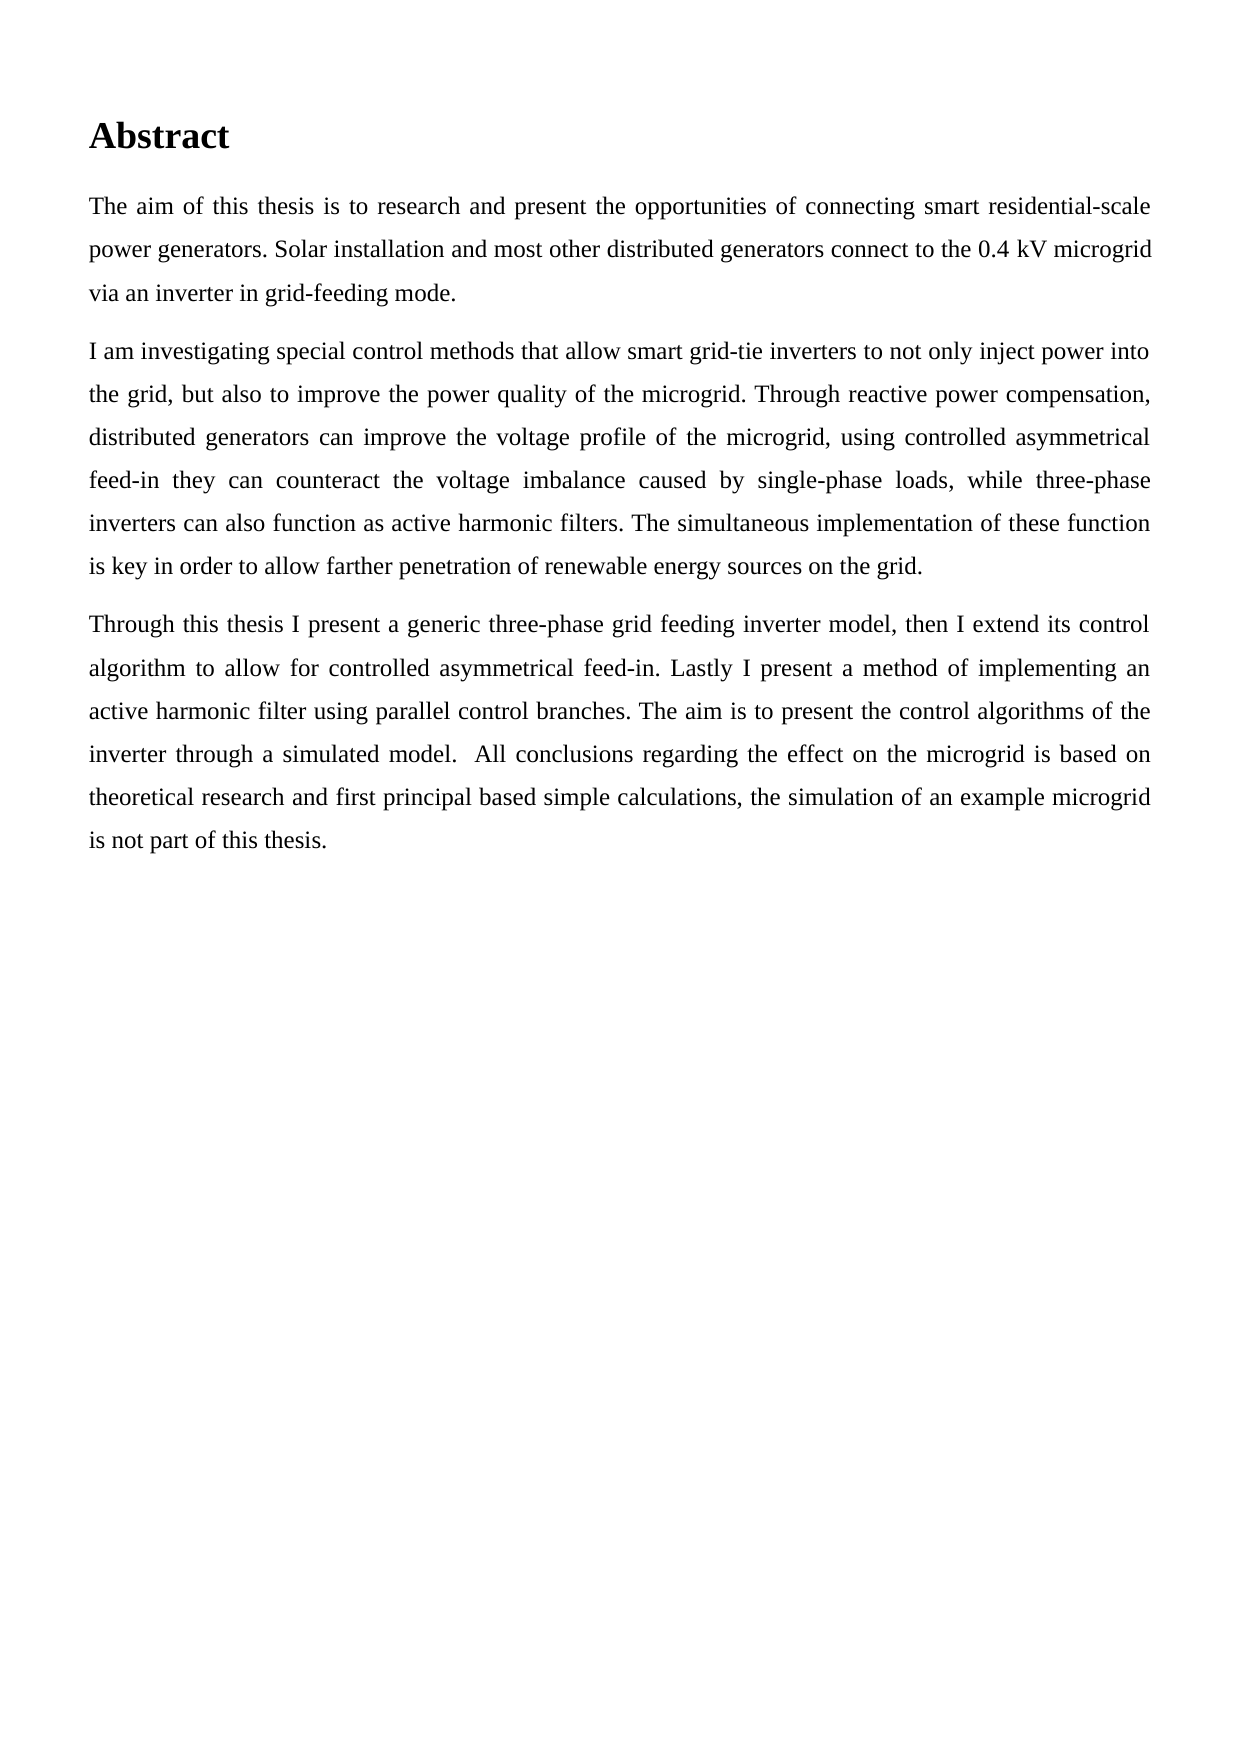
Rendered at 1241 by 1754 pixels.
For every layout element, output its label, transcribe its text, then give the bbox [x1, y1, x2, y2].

subtitle Abstract [88, 113, 1152, 157]
text Through this thesis I present a generic three-phase grid feeding inverter model, then I extend its control algorithm to allow for controlled asymmetrical feed-in. Lastly I present a method of implementing an active harmonic filter using parallel control branches. The aim is to present the control algorithms of the inverter through a simulated model. All conclusions regarding the effect on the microgrid is based on theoretical research and first principal based simple calculations, the simulation of an example microgrid is not part of this thesis. [88, 609, 1152, 854]
text I am investigating special control methods that allow smart grid-tie inverters to not only inject power into the grid, but also to improve the power quality of the microgrid. Through reactive power compensation, distributed generators can improve the voltage profile of the microgrid, using controlled asymmetrical feed-in they can counteract the voltage imbalance caused by single-phase loads, while three-phase inverters can also function as active harmonic filters. The simultaneous implementation of these function is key in order to allow farther penetration of renewable energy sources on the grid. [88, 336, 1152, 580]
text The aim of this thesis is to research and present the opportunities of connecting smart residential-scale power generators. Solar installation and most other distributed generators connect to the 0.4 kV microgrid via an inverter in grid-feeding mode. [88, 191, 1152, 306]
